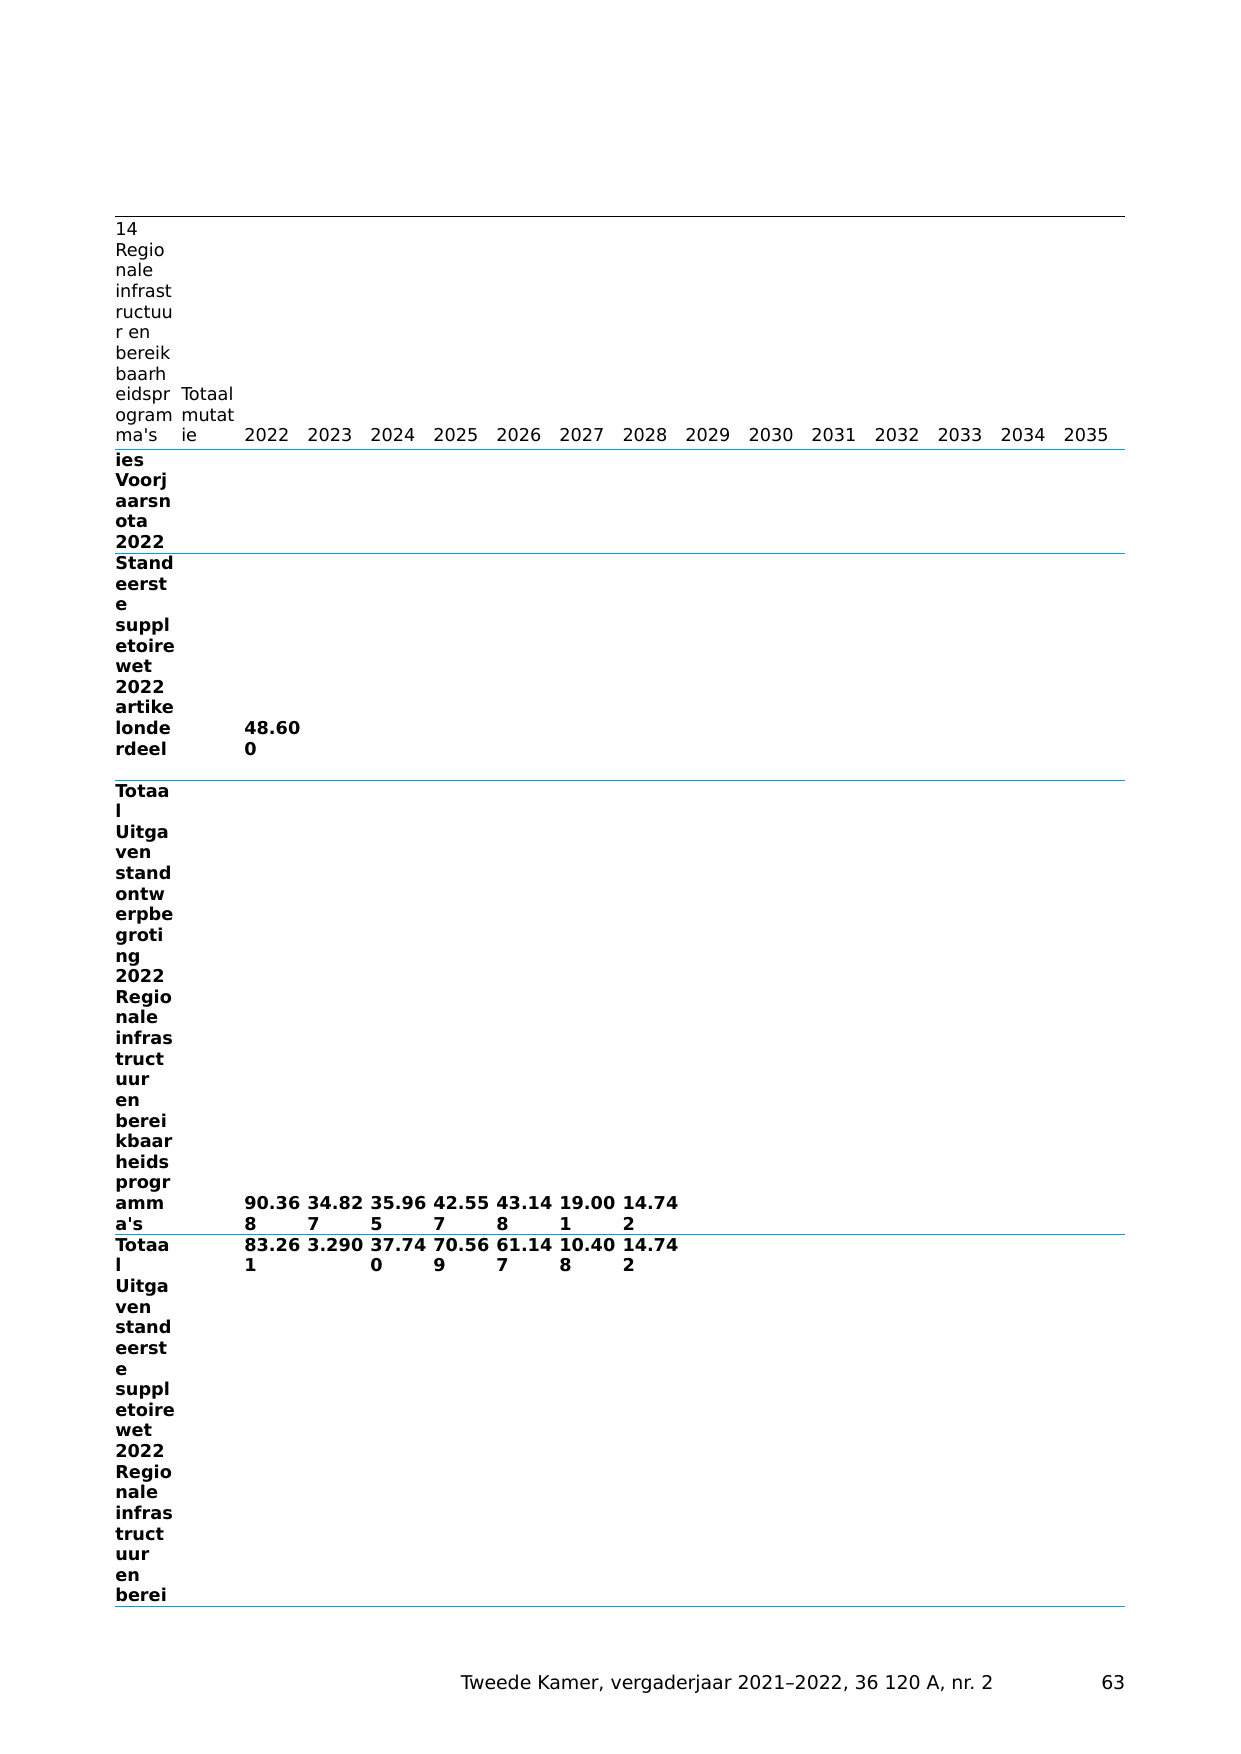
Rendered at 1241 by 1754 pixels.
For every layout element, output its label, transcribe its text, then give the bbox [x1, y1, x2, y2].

table_cell ies Voorjaarsnota 2022 [115, 450, 178, 553]
table_cell [304, 554, 367, 759]
table_cell [998, 450, 1060, 553]
table_cell [430, 759, 493, 780]
table_cell [493, 450, 556, 553]
table_cell [998, 554, 1060, 759]
table_cell 37.740 [367, 1235, 430, 1606]
table_cell [745, 450, 808, 553]
table_cell [493, 759, 556, 780]
table_cell 48.600 [241, 554, 304, 759]
table_cell [808, 554, 871, 759]
table_cell 2022 [241, 217, 304, 449]
table_cell [934, 1235, 997, 1606]
table_cell 83.261 [241, 1235, 304, 1606]
table_cell [808, 759, 871, 780]
table_cell 2026 [493, 217, 556, 449]
table_cell [1060, 781, 1125, 1234]
table_cell [619, 759, 682, 780]
table_cell 2033 [934, 217, 997, 449]
table_cell Stand eerste suppletoire wet 2022 artikelonderdeel [115, 554, 178, 759]
table_cell [115, 759, 178, 780]
table_cell [430, 554, 493, 759]
table_cell 2028 [619, 217, 682, 449]
table_cell [1060, 1235, 1125, 1606]
table_cell [998, 1235, 1060, 1606]
table_cell [178, 450, 241, 553]
table_cell Totaal mutatie [178, 217, 241, 449]
table_cell [430, 450, 493, 553]
table_cell [178, 781, 241, 1234]
table_cell [934, 759, 997, 780]
table_cell 2027 [556, 217, 619, 449]
table_cell [556, 759, 619, 780]
table_cell Totaal Uitgaven stand ontwerpbegroting 2022 Regionale infrastructuur en bereikbaarheidsprogramma's [115, 781, 178, 1234]
table_header Tabel 15 Artikel 14 Regionale infrastructuur (bedragen x € 1.000) [115, 191, 1125, 216]
table_cell [934, 781, 997, 1234]
table_cell 14.742 [619, 781, 682, 1234]
table_cell 2025 [430, 217, 493, 449]
table_cell [241, 759, 304, 780]
table_cell [1060, 450, 1125, 553]
table_cell [871, 1235, 934, 1606]
table_cell 43.148 [493, 781, 556, 1234]
table_cell 2029 [682, 217, 745, 449]
table_cell [745, 1235, 808, 1606]
table_cell [998, 781, 1060, 1234]
table_cell [367, 759, 430, 780]
table_cell 2034 [998, 217, 1060, 449]
table_cell [682, 450, 745, 553]
table_cell [871, 554, 934, 759]
table_cell 35.965 [367, 781, 430, 1234]
table_cell [871, 450, 934, 553]
table_cell [871, 781, 934, 1234]
table_cell 2035 [1060, 217, 1125, 449]
table_cell [304, 450, 367, 553]
table_cell [1060, 554, 1125, 759]
table_cell [1060, 759, 1125, 780]
table_cell [745, 554, 808, 759]
table_cell 2032 [871, 217, 934, 449]
table_cell 2030 [745, 217, 808, 449]
table_cell [682, 781, 745, 1234]
table_cell [493, 554, 556, 759]
table_cell [998, 759, 1060, 780]
table_cell 70.569 [430, 1235, 493, 1606]
table_cell [178, 759, 241, 780]
table_cell [178, 554, 241, 759]
table_cell [745, 759, 808, 780]
table_cell [367, 450, 430, 553]
table_cell [934, 554, 997, 759]
table_cell [934, 450, 997, 553]
table_cell 61.147 [493, 1235, 556, 1606]
table_cell 2023 [304, 217, 367, 449]
table_cell [745, 781, 808, 1234]
table_cell 90.368 [241, 781, 304, 1234]
table_cell 19.001 [556, 781, 619, 1234]
table_cell 42.557 [430, 781, 493, 1234]
table_cell [619, 554, 682, 759]
table_cell [871, 759, 934, 780]
table_cell [682, 1235, 745, 1606]
table_cell [556, 554, 619, 759]
table_cell [682, 759, 745, 780]
table_cell [367, 554, 430, 759]
table_cell [808, 1235, 871, 1606]
table_cell [556, 450, 619, 553]
table_cell 3.290 [304, 1235, 367, 1606]
table_cell [178, 1235, 241, 1606]
table_cell 2024 [367, 217, 430, 449]
table_cell [304, 759, 367, 780]
table_cell [682, 554, 745, 759]
table_cell 34.827 [304, 781, 367, 1234]
table_cell 10.408 [556, 1235, 619, 1606]
table_cell Totaal Uitgaven stand eerste suppletoire wet 2022 Regionale infrastructuur en berei [115, 1235, 178, 1606]
table_cell [241, 450, 304, 553]
table_cell [619, 450, 682, 553]
table_cell 14 Regionale infrastructuur en bereikbaarheidsprogramma's [115, 217, 178, 449]
table_cell [808, 450, 871, 553]
table_cell 2031 [808, 217, 871, 449]
table_cell [808, 781, 871, 1234]
table_cell 14.742 [619, 1235, 682, 1606]
